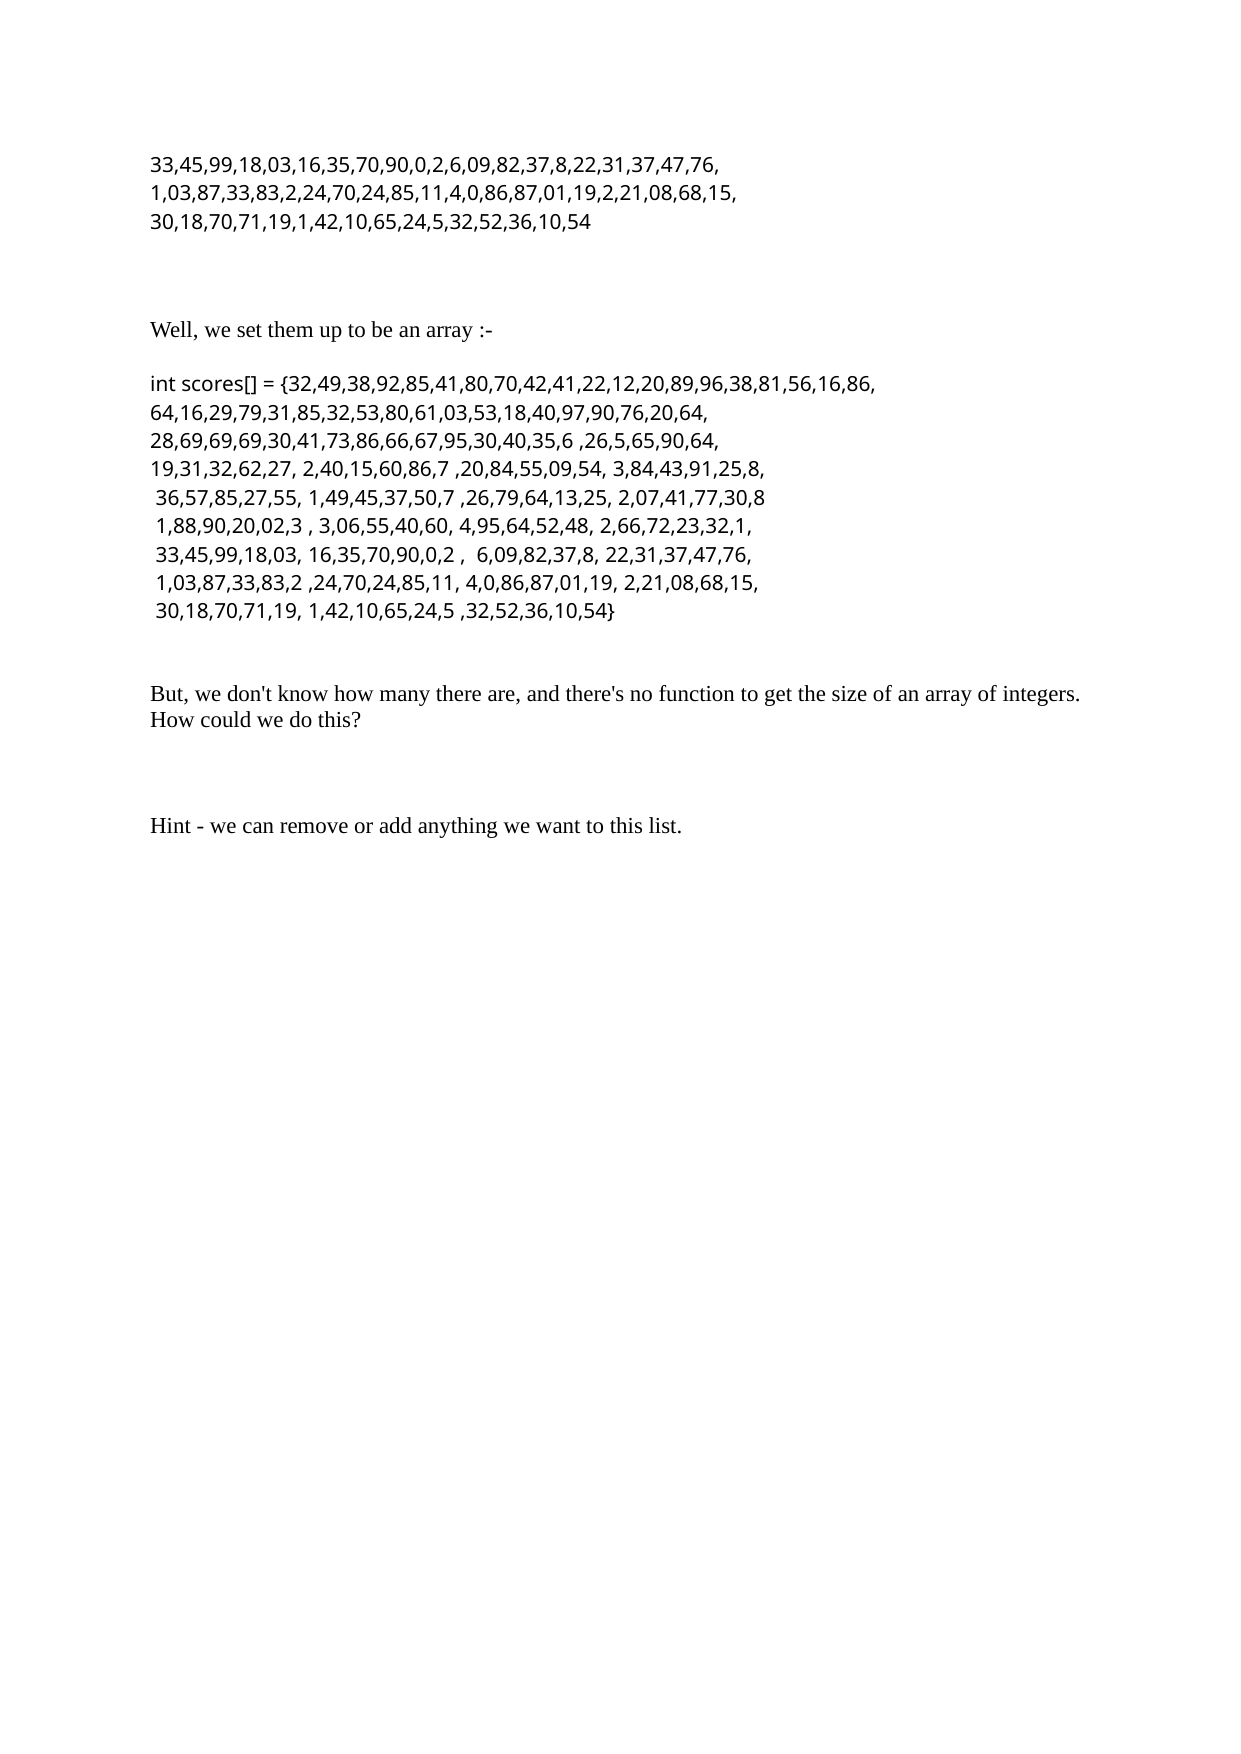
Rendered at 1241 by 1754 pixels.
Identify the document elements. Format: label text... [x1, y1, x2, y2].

text Well, we set them up to be an array :- [150, 316, 1090, 343]
text 36,57,85,27,55, 1,49,45,37,50,7 ,26,79,64,13,25, 2,07,41,77,30,8 [150, 483, 1090, 511]
text int scores[] = {32,49,38,92,85,41,80,70,42,41,22,12,20,89,96,38,81,56,16,86, [150, 369, 1090, 398]
text 64,16,29,79,31,85,32,53,80,61,03,53,18,40,97,90,76,20,64, [150, 398, 1090, 426]
text 33,45,99,18,03,16,35,70,90,0,2,6,09,82,37,8,22,31,37,47,76, [150, 150, 1090, 178]
text 33,45,99,18,03, 16,35,70,90,0,2 , 6,09,82,37,8, 22,31,37,47,76, [150, 540, 1090, 568]
text 1,88,90,20,02,3 , 3,06,55,40,60, 4,95,64,52,48, 2,66,72,23,32,1, [150, 511, 1090, 540]
text 30,18,70,71,19,1,42,10,65,24,5,32,52,36,10,54 [150, 207, 1090, 235]
text 1,03,87,33,83,2,24,70,24,85,11,4,0,86,87,01,19,2,21,08,68,15, [150, 178, 1090, 207]
text 30,18,70,71,19, 1,42,10,65,24,5 ,32,52,36,10,54} [150, 597, 1090, 625]
text But, we don't know how many there are, and there's no function to get the size of an array of integers. How could we do this? [150, 680, 1090, 733]
text Hint - we can remove or add anything we want to this list. [150, 812, 1090, 838]
text 19,31,32,62,27, 2,40,15,60,86,7 ,20,84,55,09,54, 3,84,43,91,25,8, [150, 454, 1090, 483]
text 1,03,87,33,83,2 ,24,70,24,85,11, 4,0,86,87,01,19, 2,21,08,68,15, [150, 568, 1090, 597]
text 28,69,69,69,30,41,73,86,66,67,95,30,40,35,6 ,26,5,65,90,64, [150, 426, 1090, 454]
